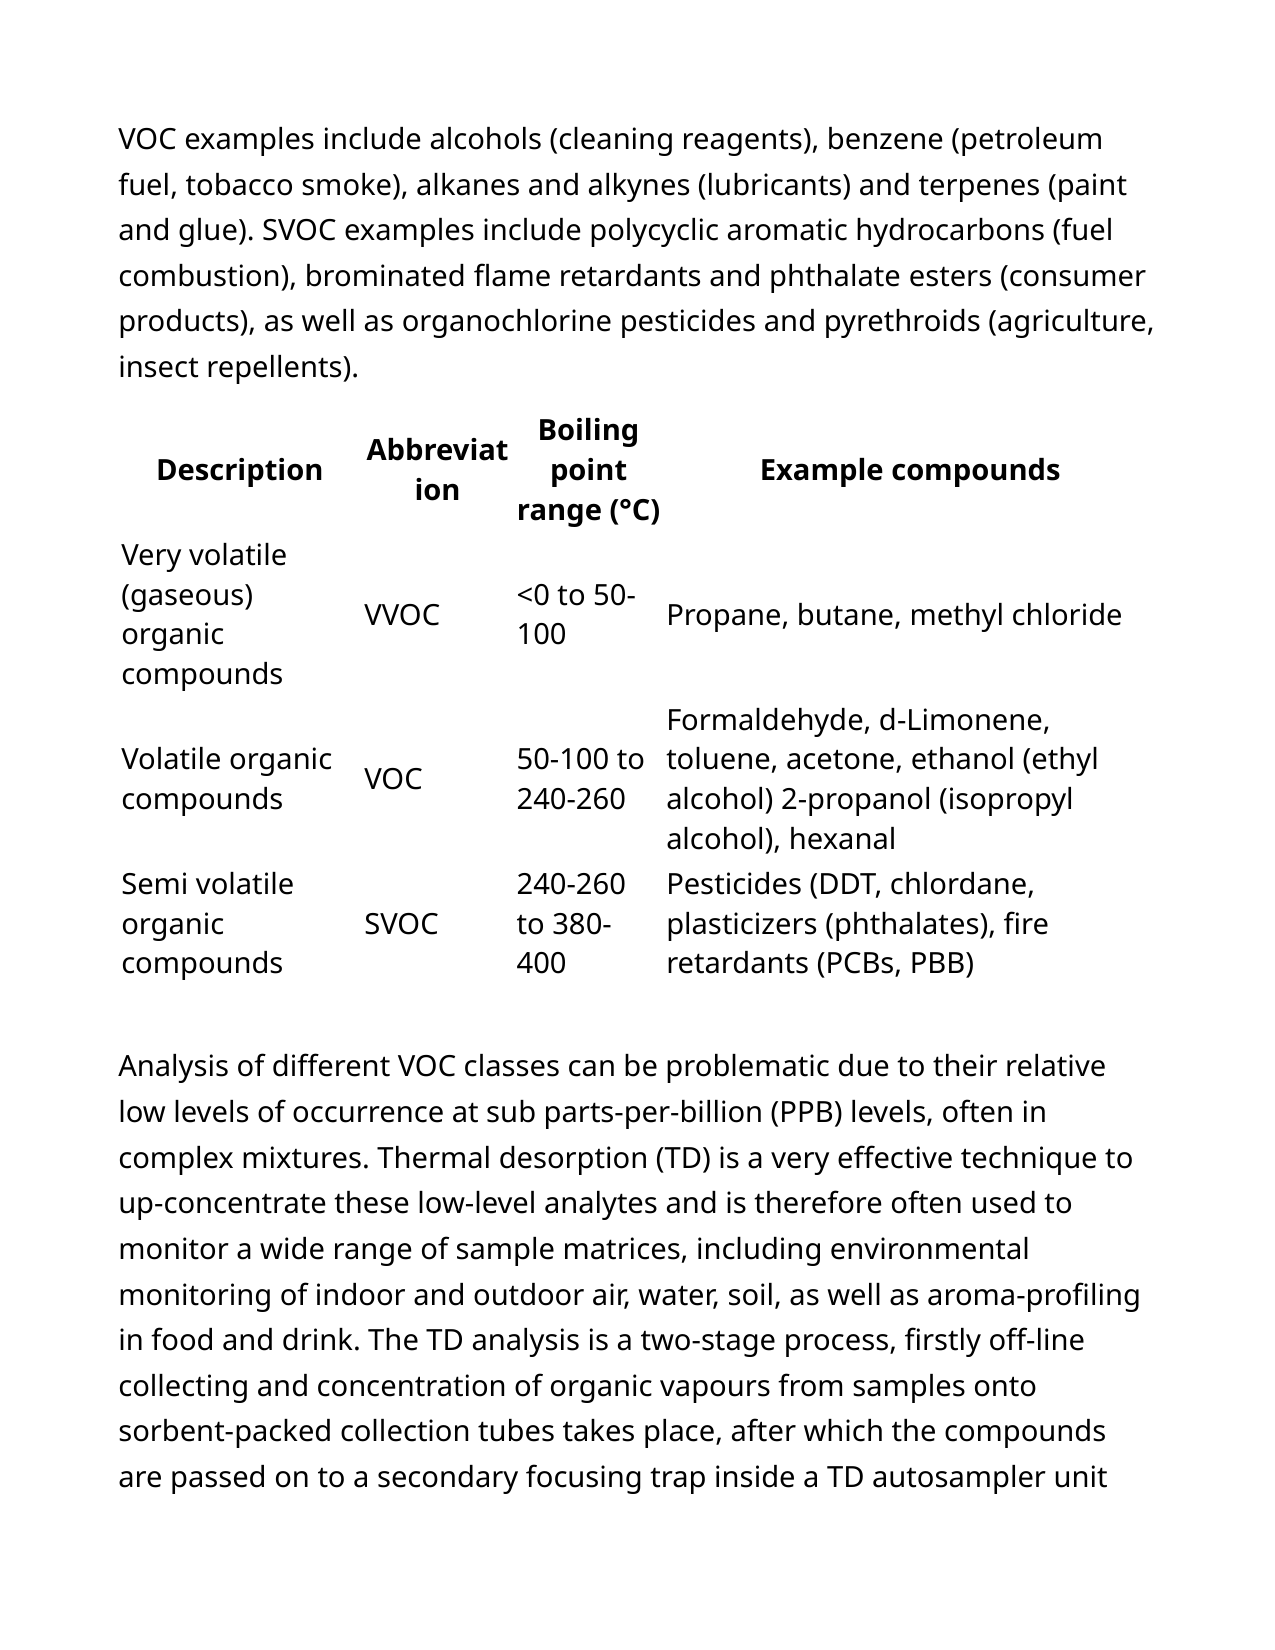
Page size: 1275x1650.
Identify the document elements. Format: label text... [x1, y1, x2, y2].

table_cell Volatile organic compounds [118, 696, 361, 861]
table_cell 50-100 to 240-260 [514, 696, 663, 861]
table_cell 240-260 to 380-400 [514, 861, 663, 985]
text Analysis of different VOC classes can be problematic due to their relative low levels of occurrence at sub parts-per-billion (PPB) levels, often in complex mixtures. Thermal desorption (TD) is a very effective technique to up-concentrate these low-level analytes and is therefore often used to monitor a wide range of sample matrices, including environmental monitoring of indoor and outdoor air, water, soil, as well as aroma-profiling in food and drink. The TD analysis is a two-stage process, firstly off-line collecting and concentration of organic vapours from samples onto sorbent-packed collection tubes takes place, after which the compounds are passed on to a secondary focusing trap inside a TD autosampler unit [118, 1046, 1157, 1496]
table_cell VVOC [361, 531, 513, 696]
table_cell Very volatile (gaseous) organic compounds [118, 531, 361, 696]
table_cell SVOC [361, 861, 513, 985]
table_cell Pesticides (DDT, chlordane, plasticizers (phthalates), fire retardants (PCBs, PBB) [663, 861, 1157, 985]
table_cell Semi volatile organic compounds [118, 861, 361, 985]
table_cell Propane, butane, methyl chloride [663, 531, 1157, 696]
table_header Boiling point range (°C) [514, 406, 663, 531]
table_cell <0 to 50-100 [514, 531, 663, 696]
table_header Description [118, 406, 361, 531]
table_header Example compounds [663, 406, 1157, 531]
table_cell Formaldehyde, d-Limonene, toluene, acetone, ethanol (ethyl alcohol) 2-propanol (isopropyl alcohol), hexanal [663, 696, 1157, 861]
table_header Abbreviation [361, 406, 513, 531]
text VOC examples include alcohols (cleaning reagents), benzene (petroleum fuel, tobacco smoke), alkanes and alkynes (lubricants) and terpenes (paint and glue). SVOC examples include polycyclic aromatic hydrocarbons (fuel combustion), brominated flame retardants and phthalate esters (consumer products), as well as organochlorine pesticides and pyrethroids (agriculture, insect repellents). [118, 118, 1157, 386]
table_cell VOC [361, 696, 513, 861]
